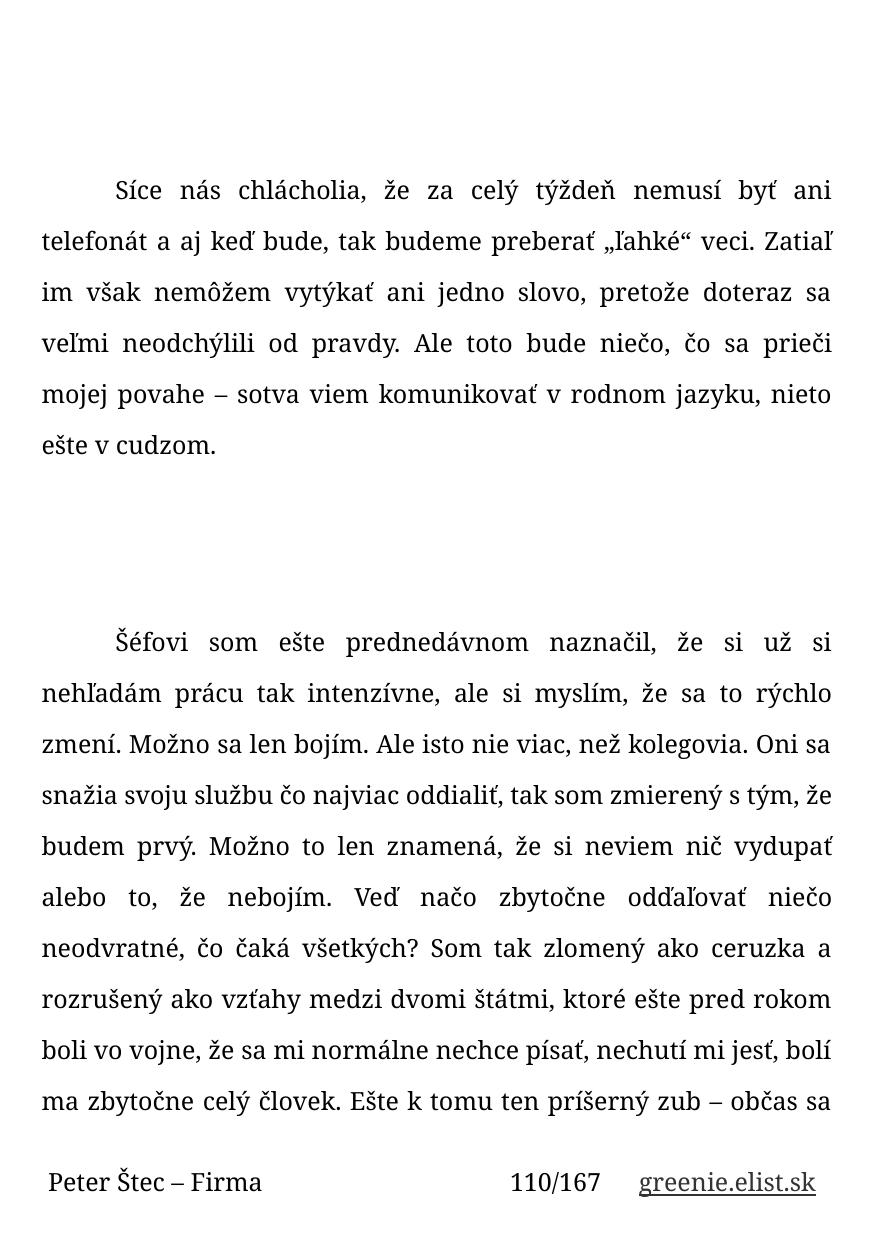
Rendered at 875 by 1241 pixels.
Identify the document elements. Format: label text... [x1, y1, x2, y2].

text Síce nás chlácholia, že za celý týždeň nemusí byť ani telefonát a aj keď bude, tak budeme preberať „ľahké“ veci. Zatiaľ im však nemôžem vytýkať ani jedno slovo, pretože doteraz sa veľmi neodchýlili od pravdy. Ale toto bude niečo, čo sa prieči mojej povahe – sotva viem komunikovať v rodnom jazyku, nieto ešte v cudzom. [41, 173, 833, 462]
text Šéfovi som ešte prednedávnom naznačil, že si už si nehľadám prácu tak intenzívne, ale si myslím, že sa to rýchlo zmení. Možno sa len bojím. Ale isto nie viac, než kolegovia. Oni sa snažia svoju službu čo najviac oddialiť, tak som zmierený s tým, že budem prvý. Možno to len znamená, že si neviem nič vydupať alebo to, že nebojím. Veď načo zbytočne odďaľovať niečo neodvratné, čo čaká všetkých? Som tak zlomený ako ceruzka a rozrušený ako vzťahy medzi dvomi štátmi, ktoré ešte pred rokom boli vo vojne, že sa mi normálne nechce písať, nechutí mi jesť, bolí ma zbytočne celý človek. Ešte k tomu ten príšerný zub – občas sa [41, 625, 833, 1118]
